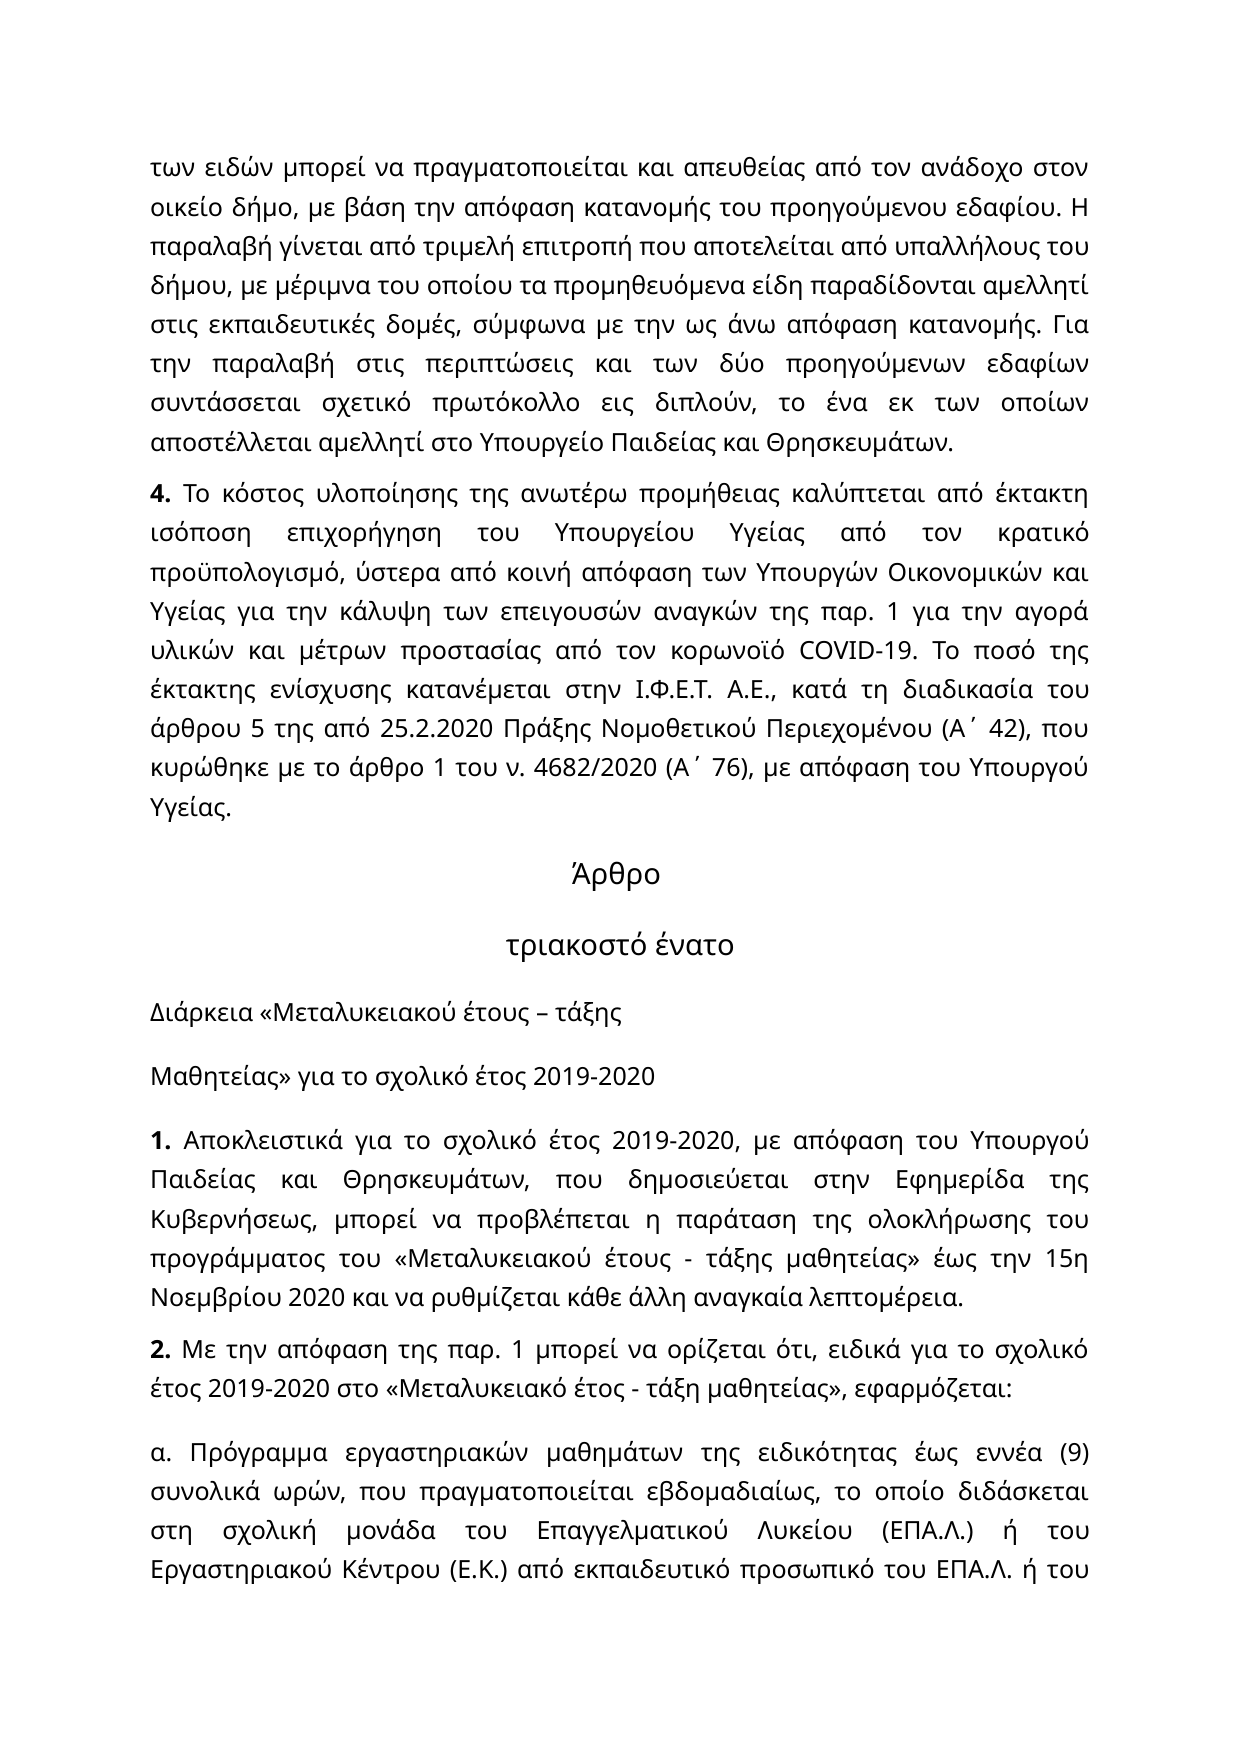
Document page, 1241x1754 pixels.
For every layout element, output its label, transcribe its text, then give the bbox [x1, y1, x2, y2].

text 2. Με την απόφαση της παρ. 1 μπορεί να ορίζεται ότι, ειδικά για το σχολικό έτος 2019-2020 στο «Μεταλυκειακό έτος - τάξη μαθητείας», εφαρμόζεται: [150, 1331, 1090, 1404]
text α. Πρόγραμμα εργαστηριακών μαθημάτων της ειδικότητας έως εννέα (9) συνολικά ωρών, που πραγματοποιείται εβδομαδιαίως, το οποίο διδάσκεται στη σχολική μονάδα του Επαγγελματικού Λυκείου (ΕΠΑ.Λ.) ή του Εργαστηριακού Κέντρου (Ε.Κ.) από εκπαιδευτικό προσωπικό του ΕΠΑ.Λ. ή του [150, 1434, 1090, 1586]
text 1. Αποκλειστικά για το σχολικό έτος 2019-2020, με απόφαση του Υπουργού Παιδείας και Θρησκευμάτων, που δημοσιεύεται στην Εφημερίδα της Κυβερνήσεως, μπορεί να προβλέπεται η παράταση της ολοκλήρωσης του προγράμματος του «Μεταλυκειακού έτους - τάξης μαθητείας» έως την 15η Νοεμβρίου 2020 και να ρυθμίζεται κάθε άλλη αναγκαία λεπτομέρεια. [150, 1123, 1090, 1314]
text Διάρκεια «Μεταλυκειακού έτους – τάξης [150, 994, 1090, 1029]
subtitle τριακοστό ένατο [150, 924, 1090, 964]
text των ειδών μπορεί να πραγματοποιείται και απευθείας από τον ανάδοχο στον οικείο δήμο, με βάση την απόφαση κατανομής του προηγούμενου εδαφίου. Η παραλαβή γίνεται από τριμελή επιτροπή που αποτελείται από υπαλλήλους του δήμου, με μέριμνα του οποίου τα προμηθευόμενα είδη παραδίδονται αμελλητί στις εκπαιδευτικές δομές, σύμφωνα με την ως άνω απόφαση κατανομής. Για την παραλαβή στις περιπτώσεις και των δύο προηγούμενων εδαφίων συντάσσεται σχετικό πρωτόκολλο εις διπλούν, το ένα εκ των οποίων αποστέλλεται αμελλητί στο Υπουργείο Παιδείας και Θρησκευμάτων. [150, 150, 1090, 458]
subtitle Άρθρο [150, 853, 1090, 893]
text 4. Το κόστος υλοποίησης της ανωτέρω προμήθειας καλύπτεται από έκτακτη ισόποση επιχορήγηση του Υπουργείου Υγείας από τον κρατικό προϋπολογισμό, ύστερα από κοινή απόφαση των Υπουργών Οικονομικών και Υγείας για την κάλυψη των επειγουσών αναγκών της παρ. 1 για την αγορά υλικών και μέτρων προστασίας από τον κορωνοϊό COVID-19. Το ποσό της έκτακτης ενίσχυσης κατανέμεται στην Ι.Φ.Ε.Τ. Α.Ε., κατά τη διαδικασία του άρθρου 5 της από 25.2.2020 Πράξης Νομοθετικού Περιεχομένου (Α΄ 42), που κυρώθηκε με το άρθρο 1 του ν. 4682/2020 (Α΄ 76), με απόφαση του Υπουργού Υγείας. [150, 476, 1090, 823]
text Μαθητείας» για το σχολικό έτος 2019-2020 [150, 1059, 1090, 1093]
